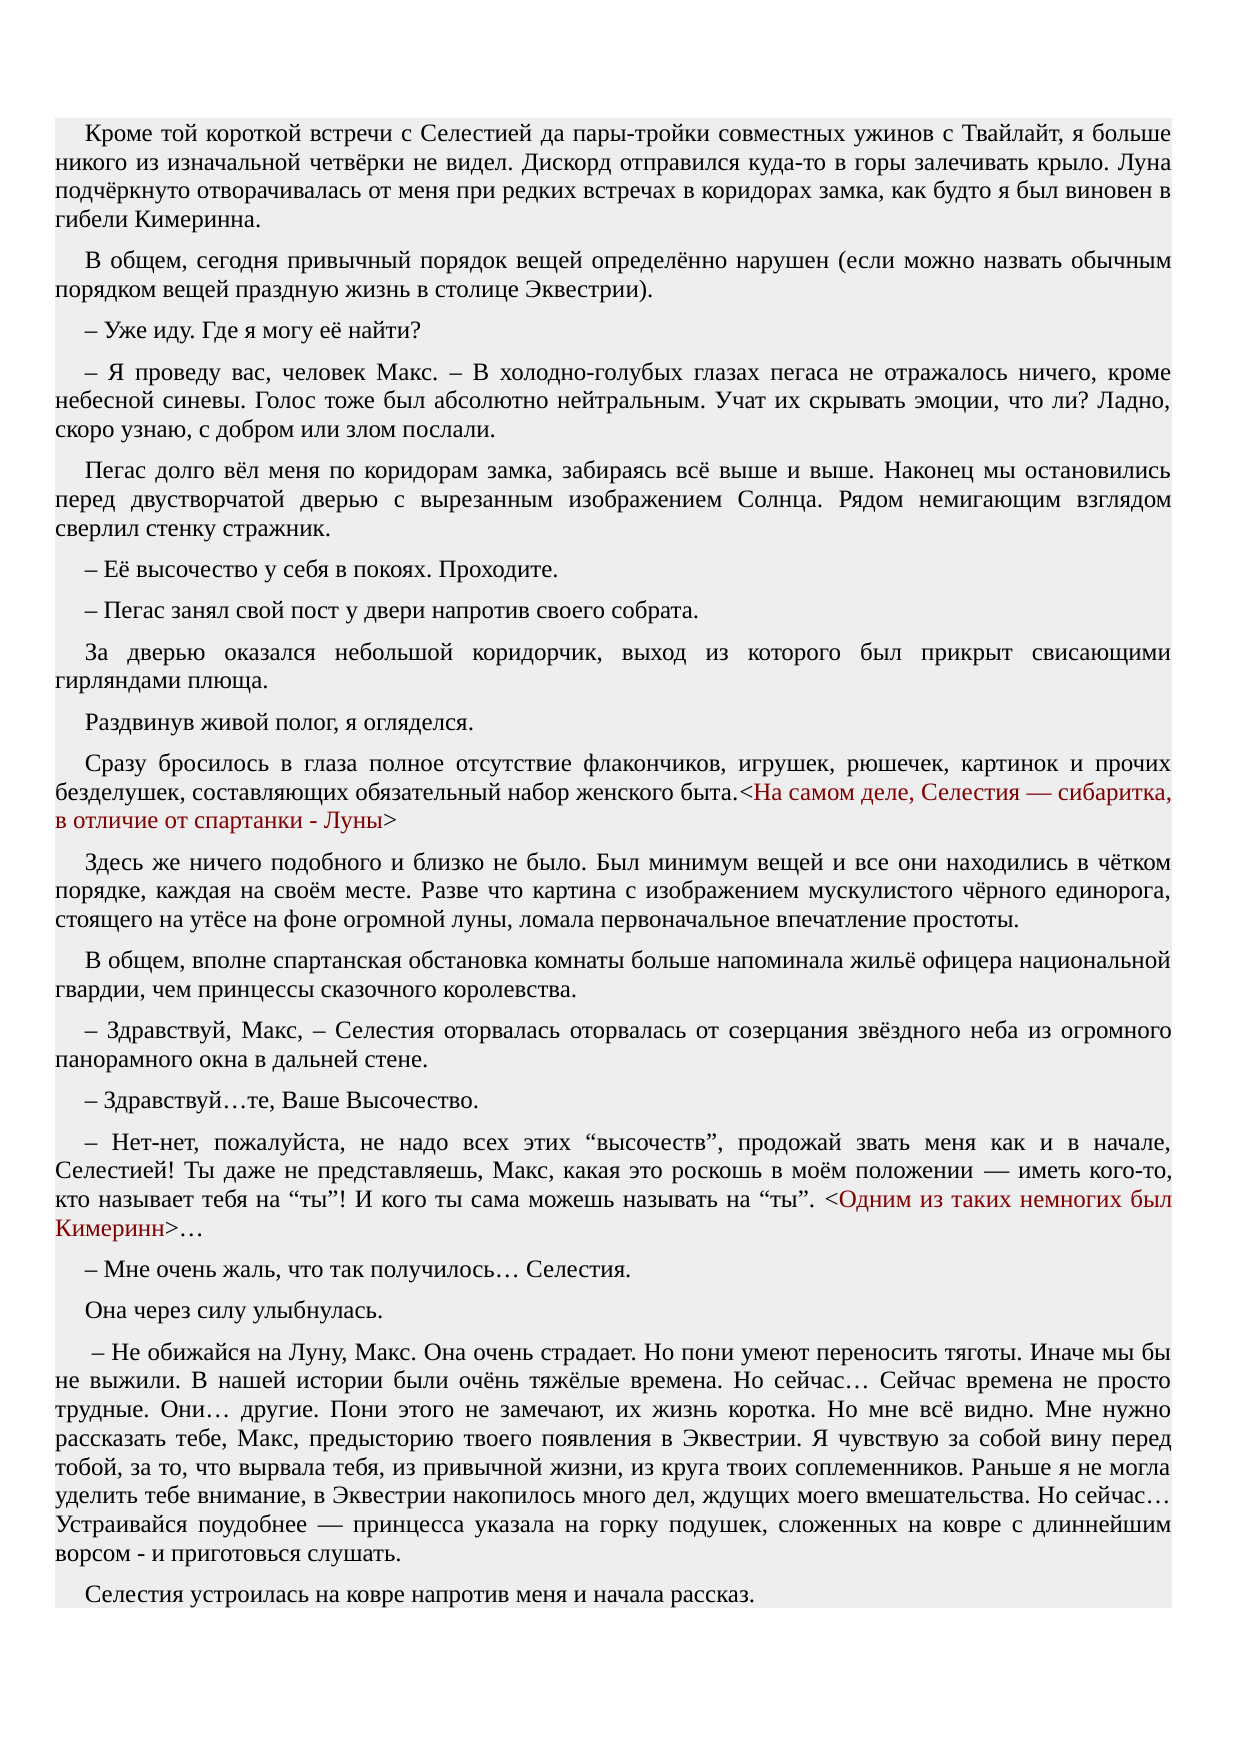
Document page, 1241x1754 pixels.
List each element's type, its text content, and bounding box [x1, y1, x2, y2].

text – Не обижайся на Луну, Макс. Она очень страдает. Но пони умеют переносить тяготы. Иначе мы бы не выжили. В нашей истории были очёнь тяжёлые времена. Но сейчас… Сейчас времена не просто трудные. Они… другие. Пони этого не замечают, их жизнь коротка. Но мне всё видно. Мне нужно рассказать тебе, Макс, предысторию твоего появления в Эквестрии. Я чувствую за собой вину перед тобой, за то, что вырвала тебя, из привычной жизни, из круга твоих соплеменников. Раньше я не могла уделить тебе внимание, в Эквестрии накопилось много дел, ждущих моего вмешательства. Но сейчас… Устраивайся поудобнее — принцесса указала на горку подушек, сложенных на ковре с длиннейшим ворсом - и приготовься слушать. [55, 1337, 1172, 1567]
text – Здравствуй…те, Ваше Высочество. [55, 1086, 1172, 1114]
text – Уже иду. Где я могу её найти? [55, 316, 1172, 344]
text – Нет-нет, пожалуйста, не надо всех этих “высочеств”, продожай звать меня как и в начале, Селестией! Ты даже не представляешь, Макс, какая это роскошь в моём положении — иметь кого-то, кто называет тебя на “ты”! И кого ты сама можешь называть на “ты”. <Одним из таких немногих был Кимеринн>… [55, 1127, 1172, 1242]
text Пегас долго вёл меня по коридорам замка, забираясь всё выше и выше. Наконец мы остановились перед двустворчатой дверью с вырезанным изображением Солнца. Рядом немигающим взглядом сверлил стенку стражник. [55, 456, 1172, 542]
text Здесь же ничего подобного и близко не было. Был минимум вещей и все они находились в чётком порядке, каждая на своём месте. Разве что картина с изображением мускулистого чёрного единорога, стоящего на утёсе на фоне огромной луны, ломала первоначальное впечатление простоты. [55, 847, 1172, 933]
text Кроме той короткой встречи с Селестией да пары-тройки совместных ужинов с Твайлайт, я больше никого из изначальной четвёрки не видел. Дискорд отправился куда-то в горы залечивать крыло. Луна подчёркнуто отворачивалась от меня при редких встречах в коридорах замка, как будто я был виновен в гибели Кимеринна. [55, 118, 1172, 233]
text За дверью оказался небольшой коридорчик, выход из которого был прикрыт свисающими гирляндами плюща. [55, 637, 1172, 694]
text – Я проведу вас, человек Макс. – В холодно-голубых глазах пегаса не отражалось ничего, кроме небесной синевы. Голос тоже был абсолютно нейтральным. Учат их скрывать эмоции, что ли? Ладно, скоро узнаю, с добром или злом послали. [55, 357, 1172, 443]
text Селестия устроилась на ковре напротив меня и начала рассказ. [55, 1579, 1172, 1608]
text Она через силу улыбнулась. [55, 1296, 1172, 1324]
text Сразу бросилось в глаза полное отсутствие флакончиков, игрушек, рюшечек, картинок и прочих безделушек, составляющих обязательный набор женского быта.<На самом деле, Селестия — сибаритка, в отличие от спартанки - Луны> [55, 748, 1172, 834]
text Раздвинув живой полог, я огляделся. [55, 707, 1172, 736]
text – Мне очень жаль, что так получилось… Селестия. [55, 1254, 1172, 1283]
text В общем, вполне спартанская обстановка комнаты больше напоминала жильё офицера национальной гвардии, чем принцессы сказочного королевства. [55, 946, 1172, 1003]
text В общем, сегодня привычный порядок вещей определённо нарушен (если можно назвать обычным порядком вещей праздную жизнь в столице Эквестрии). [55, 246, 1172, 303]
text – Пегас занял свой пост у двери напротив своего собрата. [55, 596, 1172, 624]
text – Её высочество у себя в покоях. Проходите. [55, 554, 1172, 583]
text – Здравствуй, Макс, – Селестия оторвалась оторвалась от созерцания звёздного неба из огромного панорамного окна в дальней стене. [55, 1016, 1172, 1073]
